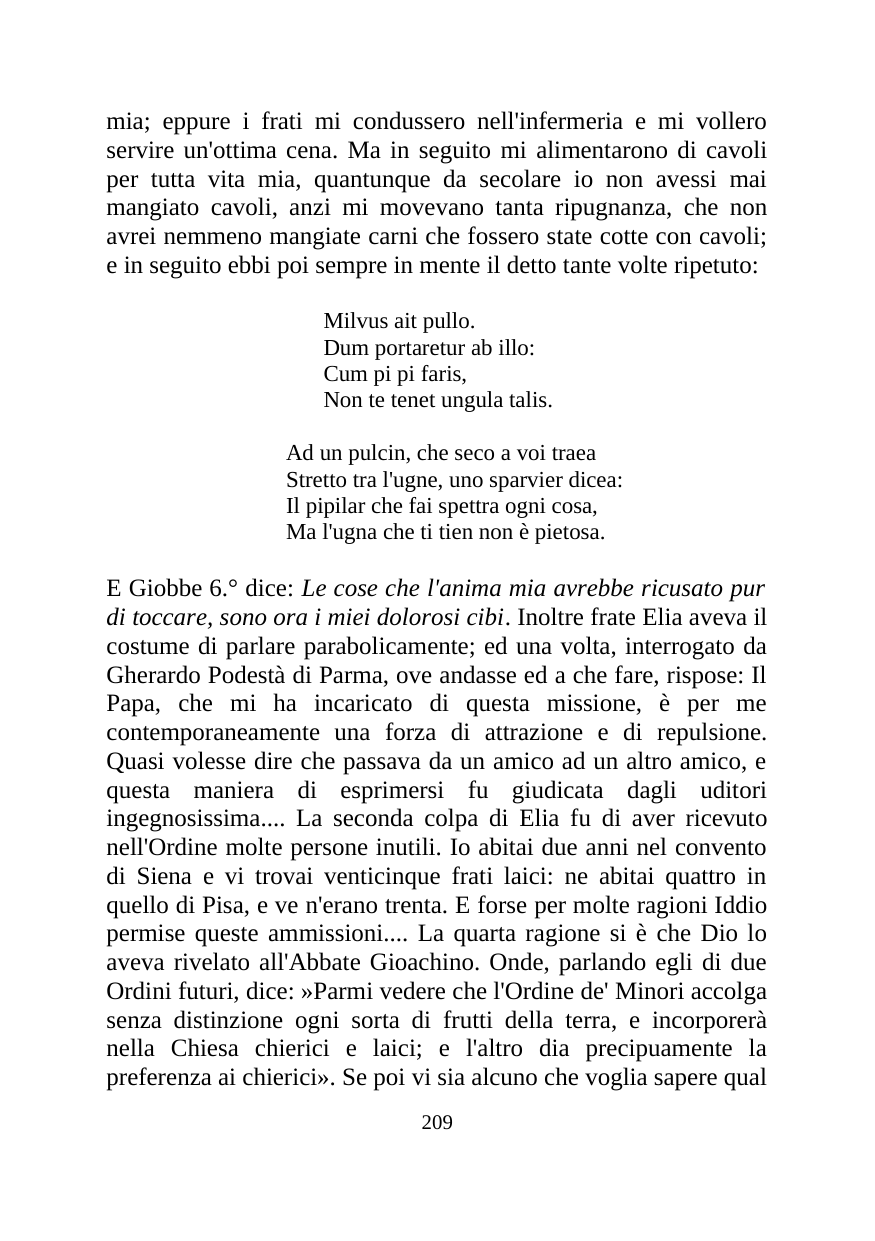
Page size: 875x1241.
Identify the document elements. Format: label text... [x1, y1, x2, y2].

text Cum pi pi faris, [294, 360, 768, 387]
text Milvus ait pullo. [294, 307, 768, 334]
text Ma l'ugna che ti tien non è pietosa. [256, 518, 768, 545]
text Il pipilar che fai spettra ogni cosa, [256, 492, 768, 518]
text Dum portaretur ab illo: [294, 334, 768, 360]
text Non te tenet ungula talis. [294, 387, 768, 413]
text mia; eppure i frati mi condussero nell'infermeria e mi vollero servire un'ottima cena. Ma in seguito mi alimentarono di cavoli per tutta vita mia, quantunque da secolare io non avessi mai mangiato cavoli, anzi mi movevano tanta ripugnanza, che non avrei nemmeno mangiate carni che fossero state cotte con cavoli; e in seguito ebbi poi sempre in mente il detto tante volte ripetuto: [106, 106, 768, 279]
text Stretto tra l'ugne, uno sparvier dicea: [256, 466, 768, 492]
text E Giobbe 6.° dice: Le cose che l'anima mia avrebbe ricusato pur di toccare, sono ora i miei dolorosi cibi. Inoltre frate Elia aveva il costume di parlare parabolicamente; ed una volta, interrogato da Gherardo Podestà di Parma, ove andasse ed a che fare, rispose: Il Papa, che mi ha incaricato di questa missione, è per me contemporaneamente una forza di attrazione e di repulsione. Quasi volesse dire che passava da un amico ad un altro amico, e questa maniera di esprimersi fu giudicata dagli uditori ingegnosissima.... La seconda colpa di Elia fu di aver ricevuto nell'Ordine molte persone inutili. Io abitai due anni nel convento di Siena e vi trovai venticinque frati laici: ne abitai quattro in quello di Pisa, e ve n'erano trenta. E forse per molte ragioni Iddio permise queste ammissioni.... La quarta ragione si è che Dio lo aveva rivelato all'Abbate Gioachino. Onde, parlando egli di due Ordini futuri, dice: »Parmi vedere che l'Ordine de' Minori accolga senza distinzione ogni sorta di frutti della terra, e incorporerà nella Chiesa chierici e laici; e l'altro dia precipuamente la preferenza ai chierici». Se poi vi sia alcuno che voglia sapere qual [106, 573, 768, 1091]
text Ad un pulcin, che seco a voi traea [256, 439, 768, 466]
